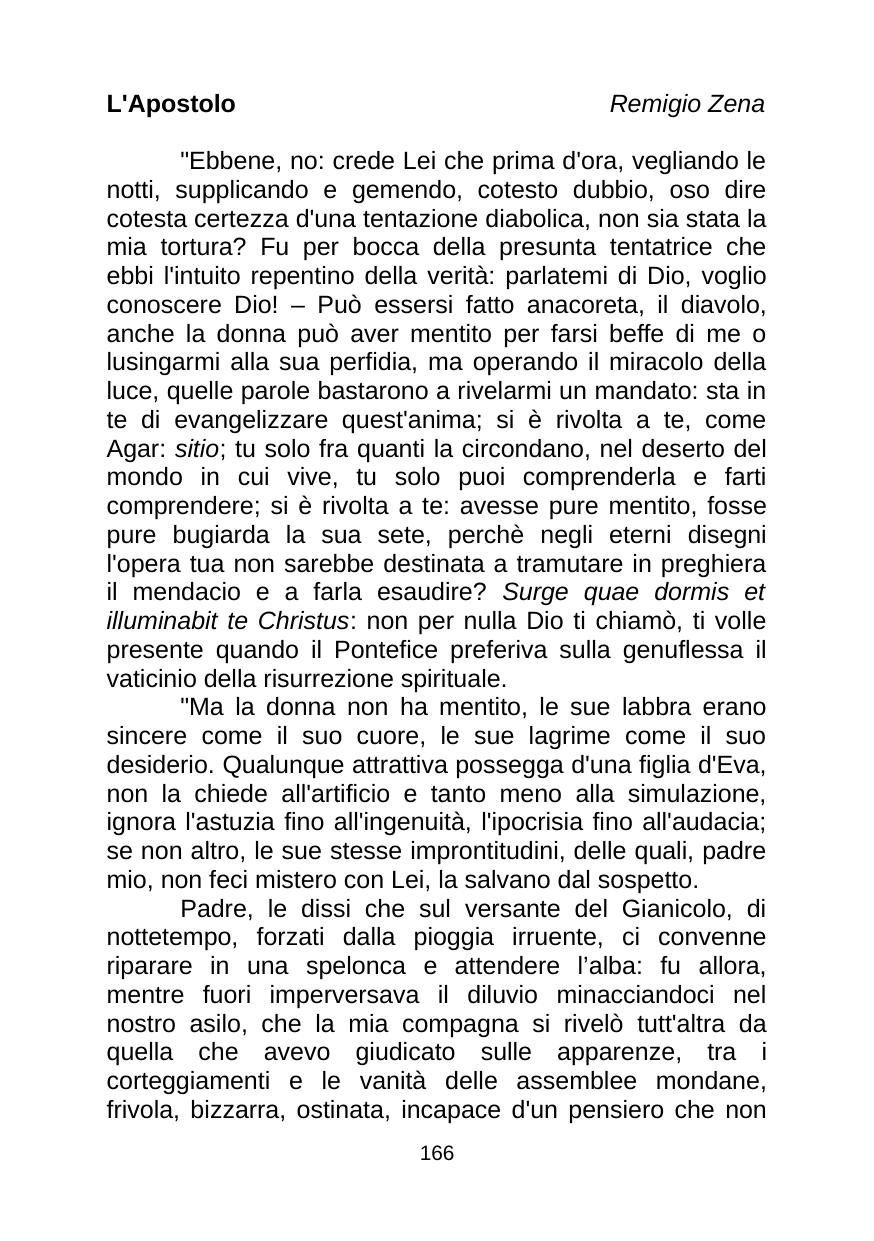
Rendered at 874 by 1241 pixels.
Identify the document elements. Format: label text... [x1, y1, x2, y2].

text Padre, le dissi che sul versante del Gianicolo, di nottetempo, forzati dalla pioggia irruente, ci convenne riparare in una spelonca e attendere l’alba: fu allora, mentre fuori imperversava il diluvio minacciandoci nel nostro asilo, che la mia compagna si rivelò tutt'altra da quella che avevo giudicato sulle apparenze, tra i corteggiamenti e le vanità delle assemblee mondane, frivola, bizzarra, ostinata, incapace d'un pensiero che non [106, 894, 768, 1124]
text "Ebbene, no: crede Lei che prima d'ora, vegliando le notti, supplicando e gemendo, cotesto dubbio, oso dire cotesta certezza d'una tentazione diabolica, non sia stata la mia tortura? Fu per bocca della presunta tentatrice che ebbi l'intuito repentino della verità: parlatemi di Dio, voglio conoscere Dio! – Può essersi fatto anacoreta, il diavolo, anche la donna può aver mentito per farsi beffe di me o lusingarmi alla sua perfidia, ma operando il miracolo della luce, quelle parole bastarono a rivelarmi un mandato: sta in te di evangelizzare quest'anima; si è rivolta a te, come Agar: sitio; tu solo fra quanti la circondano, nel deserto del mondo in cui vive, tu solo puoi comprenderla e farti comprendere; si è rivolta a te: avesse pure mentito, fosse pure bugiarda la sua sete, perchè negli eterni disegni l'opera tua non sarebbe destinata a tramutare in preghiera il mendacio e a farla esaudire? Surge quae dormis et illuminabit te Christus: non per nulla Dio ti chiamò, ti volle presente quando il Pontefice preferiva sulla genuflessa il vaticinio della risurrezione spirituale. [106, 146, 768, 692]
text "Ma la donna non ha mentito, le sue labbra erano sincere come il suo cuore, le sue lagrime come il suo desiderio. Qualunque attrattiva possegga d'una figlia d'Eva, non la chiede all'artificio e tanto meno alla simulazione, ignora l'astuzia fino all'ingenuità, l'ipocrisia fino all'audacia; se non altro, le sue stesse improntitudini, delle quali, padre mio, non feci mistero con Lei, la salvano dal sospetto. [106, 692, 768, 894]
